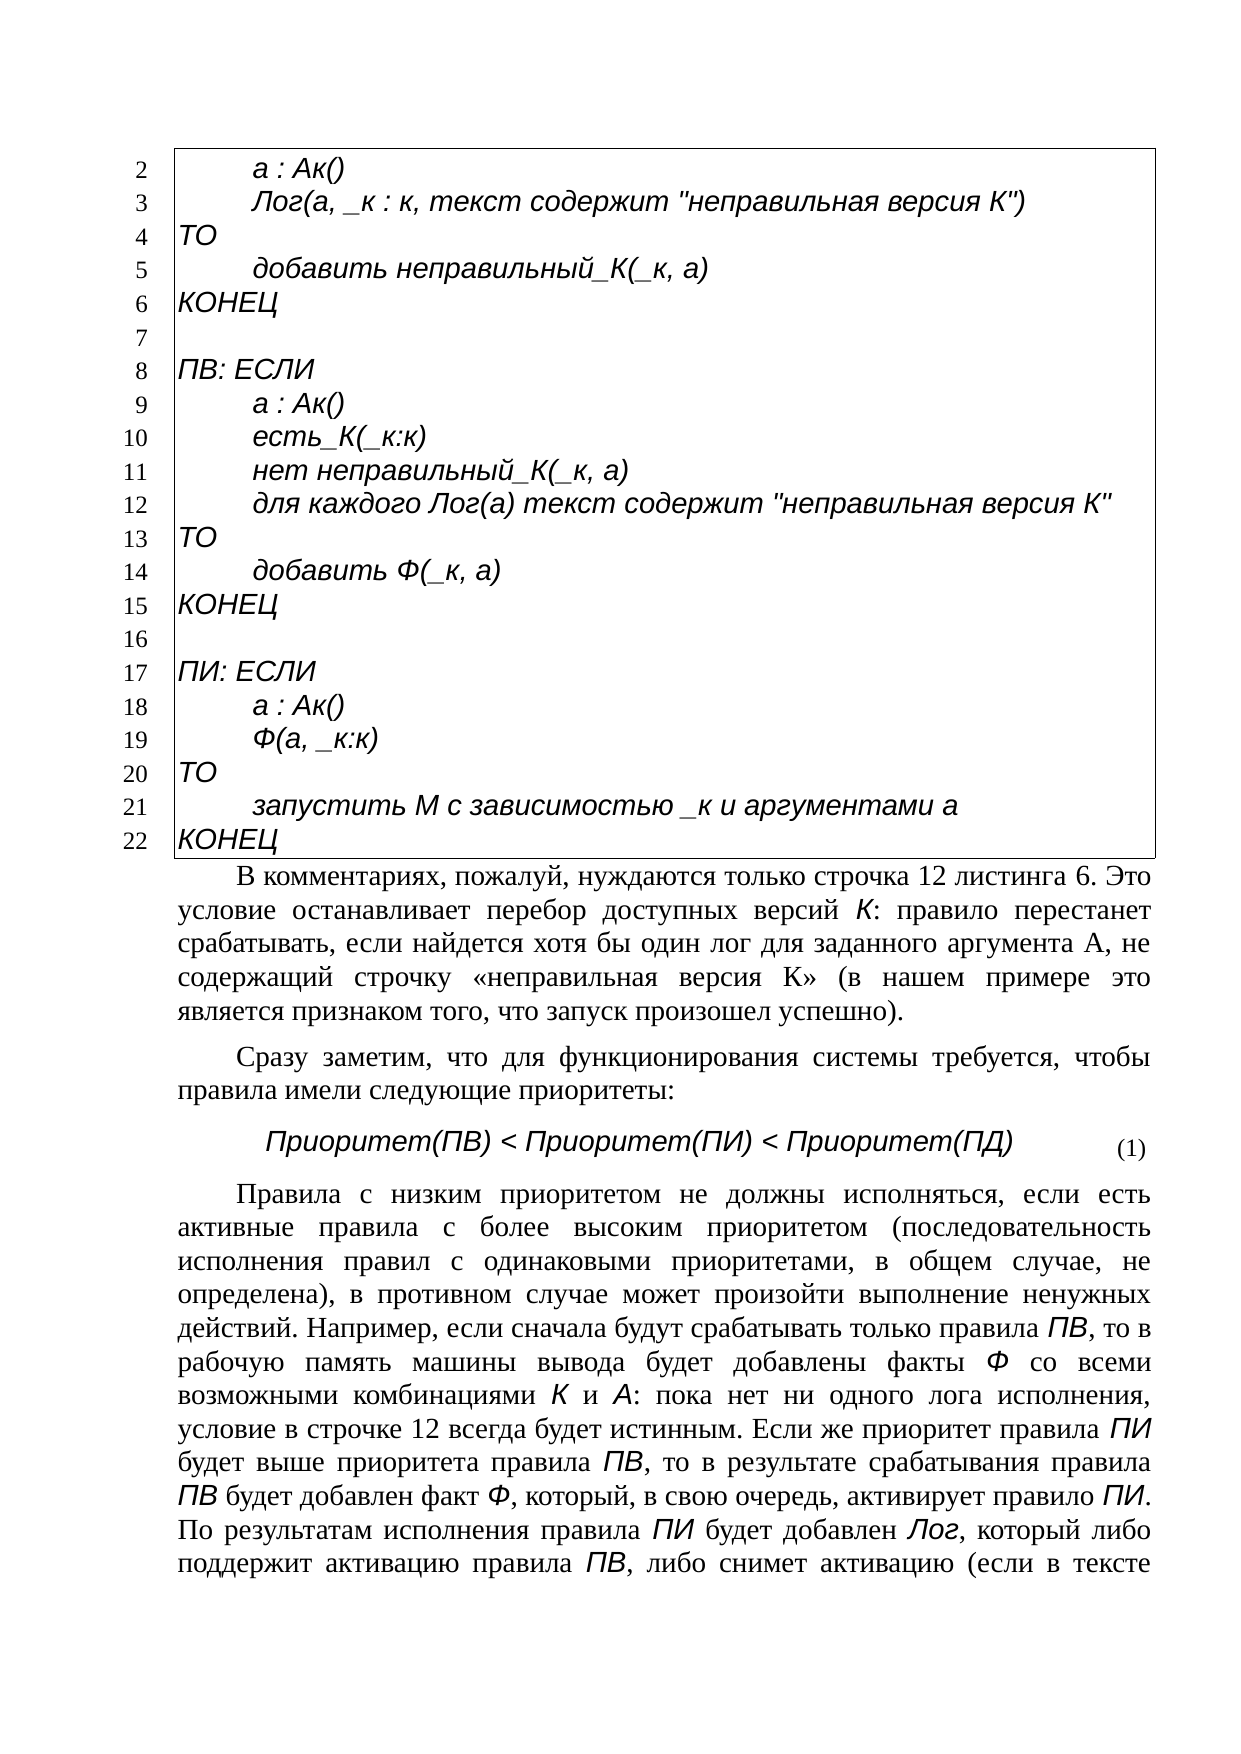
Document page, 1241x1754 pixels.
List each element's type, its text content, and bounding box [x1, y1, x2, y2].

text для каждого Лог(а) текст содержит "неправильная версия К" [177, 486, 1152, 520]
text ТО [177, 520, 1152, 553]
text Ф(a, _к:к) [177, 721, 1152, 754]
table_header (1) [1043, 1118, 1152, 1176]
text КОНЕЦ [177, 285, 1152, 318]
text ПИ: ЕСЛИ [177, 654, 1152, 687]
text добавить Ф(_к, а) [177, 553, 1152, 587]
text ТО [177, 218, 1152, 251]
text добавить неправильный_К(_к, а) [177, 251, 1152, 285]
text запустить М с зависимостью _к и аргументами а [177, 788, 1152, 818]
text Сразу заметим, что для функционирования системы требуется, чтобы правила имели следующие приоритеты: [177, 1039, 1152, 1106]
text a : Ак() [177, 386, 1152, 419]
text ПВ: ЕСЛИ [177, 352, 1152, 386]
table_header Приоритет(ПВ) < Приоритет(ПИ) < Приоритет(ПД) [177, 1118, 1043, 1176]
text ТО [177, 754, 1152, 788]
text Правила с низким приоритетом не должны исполняться, если есть активные правила с более высоким приоритетом (последовательность исполнения правил с одинаковыми приоритетами, в общем случае, не определена), в противном случае может произойти выполнение ненужных действий. Например, если сначала будут срабатывать только правила ПВ, то в рабочую память машины вывода будет добавлены факты Ф со всеми возможными комбинациями К и А: пока нет ни одного лога исполнения, условие в строчке 12 всегда будет истинным. Если же приоритет правила ПИ будет выше приоритета правила ПВ, то в результате срабатывания правила ПВ будет добавлен факт Ф, который, в свою очередь, активирует правило ПИ. По результатам исполнения правила ПИ будет добавлен Лог, который либо поддержит активацию правила ПВ, либо снимет активацию (если в тексте [177, 1176, 1152, 1579]
text Лог(а, _к : к, текст содержит "неправильная версия К") [177, 184, 1152, 218]
text КОНЕЦ [175, 818, 1155, 858]
text a : Ак() [175, 149, 1155, 184]
text есть_К(_к:к) [177, 419, 1152, 453]
text нет неправильный_К(_к, а) [177, 453, 1152, 486]
text КОНЕЦ [177, 587, 1152, 620]
text В комментариях, пожалуй, нуждаются только строчка 12 листинга 6. Это условие останавливает перебор доступных версий К: правило перестанет срабатывать, если найдется хотя бы один лог для заданного аргумента А, не содержащий строчку «неправильная версия К» (в нашем примере это является признаком того, что запуск произошел успешно). [177, 859, 1152, 1026]
text a : Ак() [177, 687, 1152, 721]
